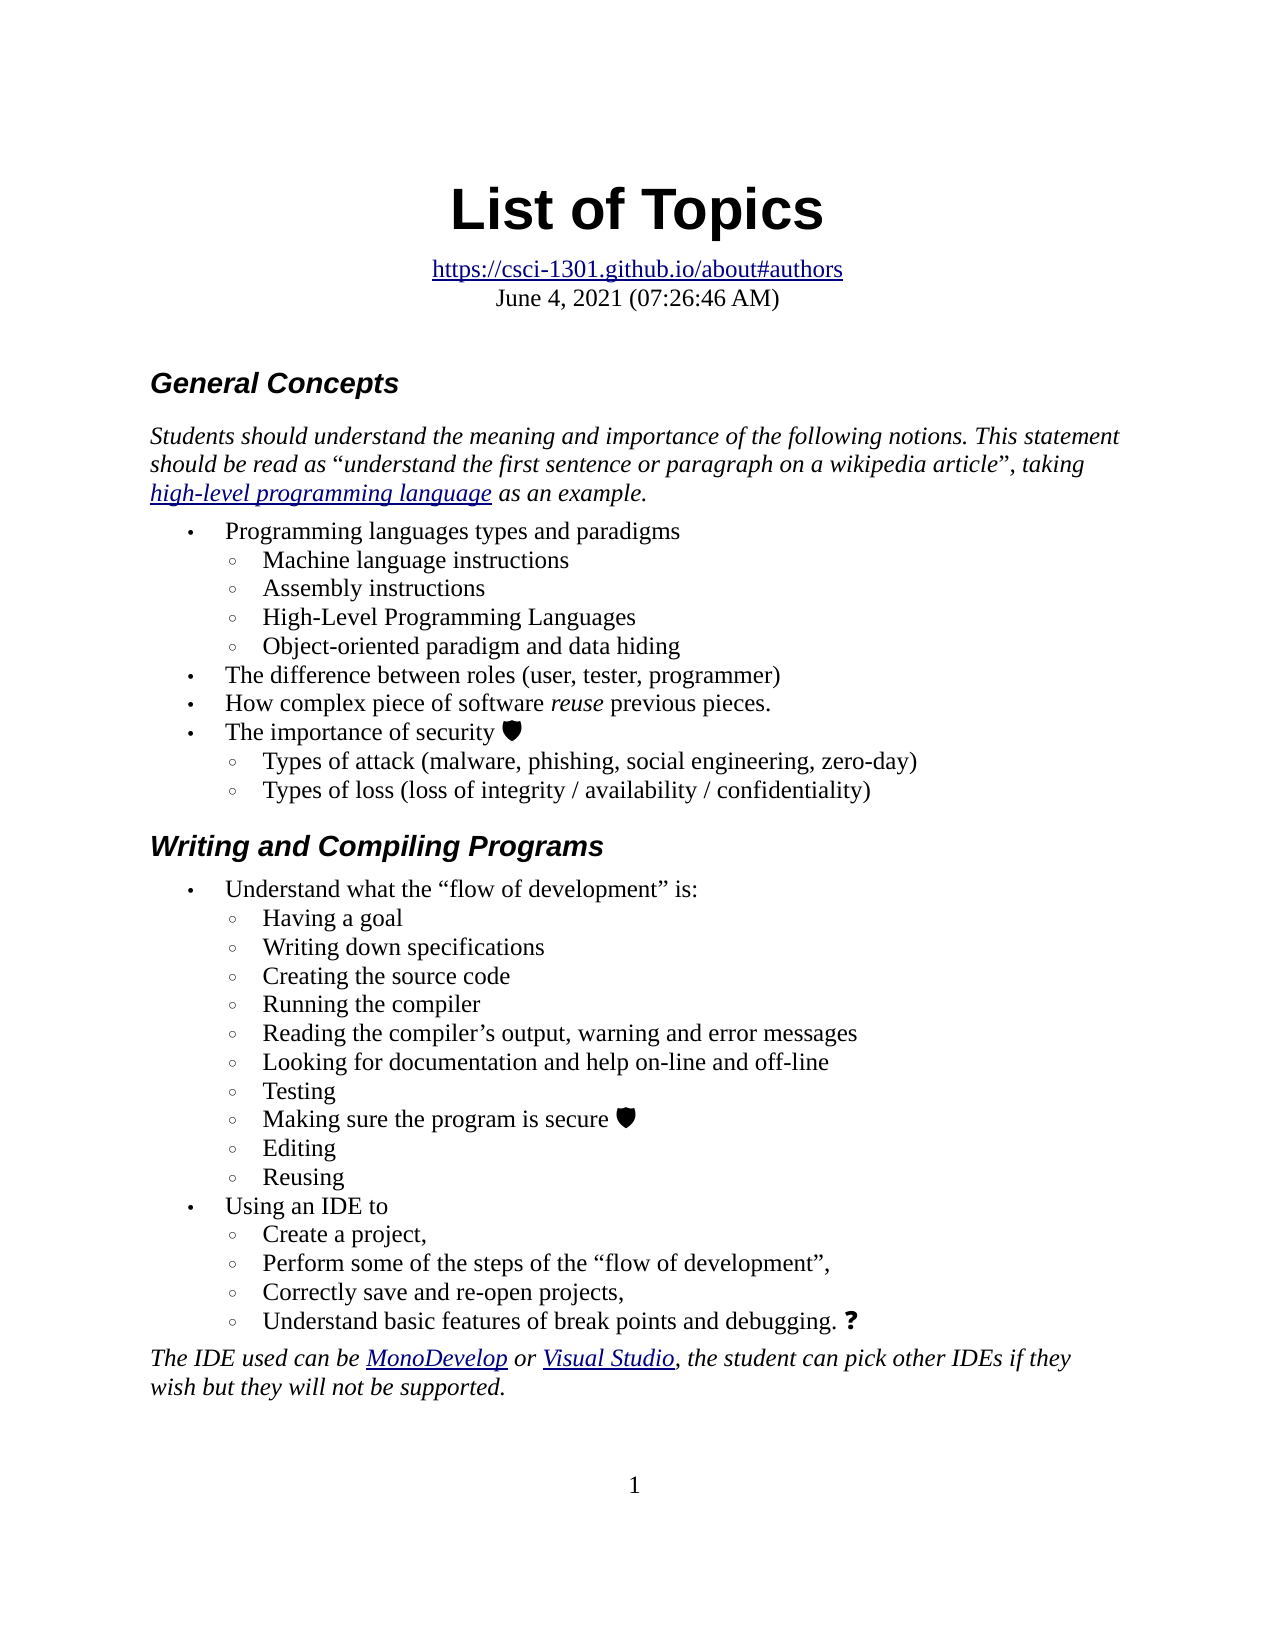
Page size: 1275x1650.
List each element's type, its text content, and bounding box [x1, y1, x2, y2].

text The IDE used can be MonoDevelop or Visual Studio, the student can pick other IDEs if they wish but they will not be supported. [150, 1343, 1125, 1401]
list Reusing [225, 1162, 1125, 1191]
list Assembly instructions [225, 573, 1125, 602]
list Looking for documentation and help on-line and off-line [225, 1047, 1125, 1076]
list Having a goal [225, 903, 1125, 932]
list Types of loss (loss of integrity / availability / confidentiality) [225, 775, 1125, 803]
list High-Level Programming Languages [225, 602, 1125, 631]
text Students should understand the meaning and importance of the following notions. This statement should be read as “understand the first sentence or paragraph on a wikipedia article”, taking high-level programming language as an example. [150, 421, 1125, 507]
subtitle General Concepts [150, 366, 1125, 399]
list Making sure the program is secure 🛡️ [225, 1104, 1125, 1133]
title List of Topics [150, 175, 1125, 242]
text https://csci-1301.github.io/about#authors [150, 254, 1125, 283]
list Programming languages types and paradigms [187, 516, 1125, 545]
list Creating the source code [225, 961, 1125, 989]
list How complex piece of software reuse previous pieces. [187, 688, 1125, 717]
list Object-oriented paradigm and data hiding [225, 631, 1125, 660]
list Correctly save and re-open projects, [225, 1277, 1125, 1306]
list Understand what the “flow of development” is: [187, 874, 1125, 903]
list Using an IDE to [187, 1191, 1125, 1219]
list The difference between roles (user, tester, programmer) [187, 660, 1125, 688]
text June 4, 2021 (07:26:46 AM) [150, 283, 1125, 312]
list Reading the compiler’s output, warning and error messages [225, 1018, 1125, 1047]
list Perform some of the steps of the “flow of development”, [225, 1248, 1125, 1277]
list Understand basic features of break points and debugging. ❓ [225, 1306, 1125, 1334]
list Testing [225, 1076, 1125, 1104]
list Machine language instructions [225, 545, 1125, 573]
list Types of attack (malware, phishing, social engineering, zero-day) [225, 746, 1125, 775]
list Writing down specifications [225, 932, 1125, 961]
list The importance of security 🛡️ [187, 717, 1125, 746]
list Editing [225, 1133, 1125, 1162]
subtitle Writing and Compiling Programs [150, 828, 1125, 862]
list Create a project, [225, 1219, 1125, 1248]
list Running the compiler [225, 989, 1125, 1018]
